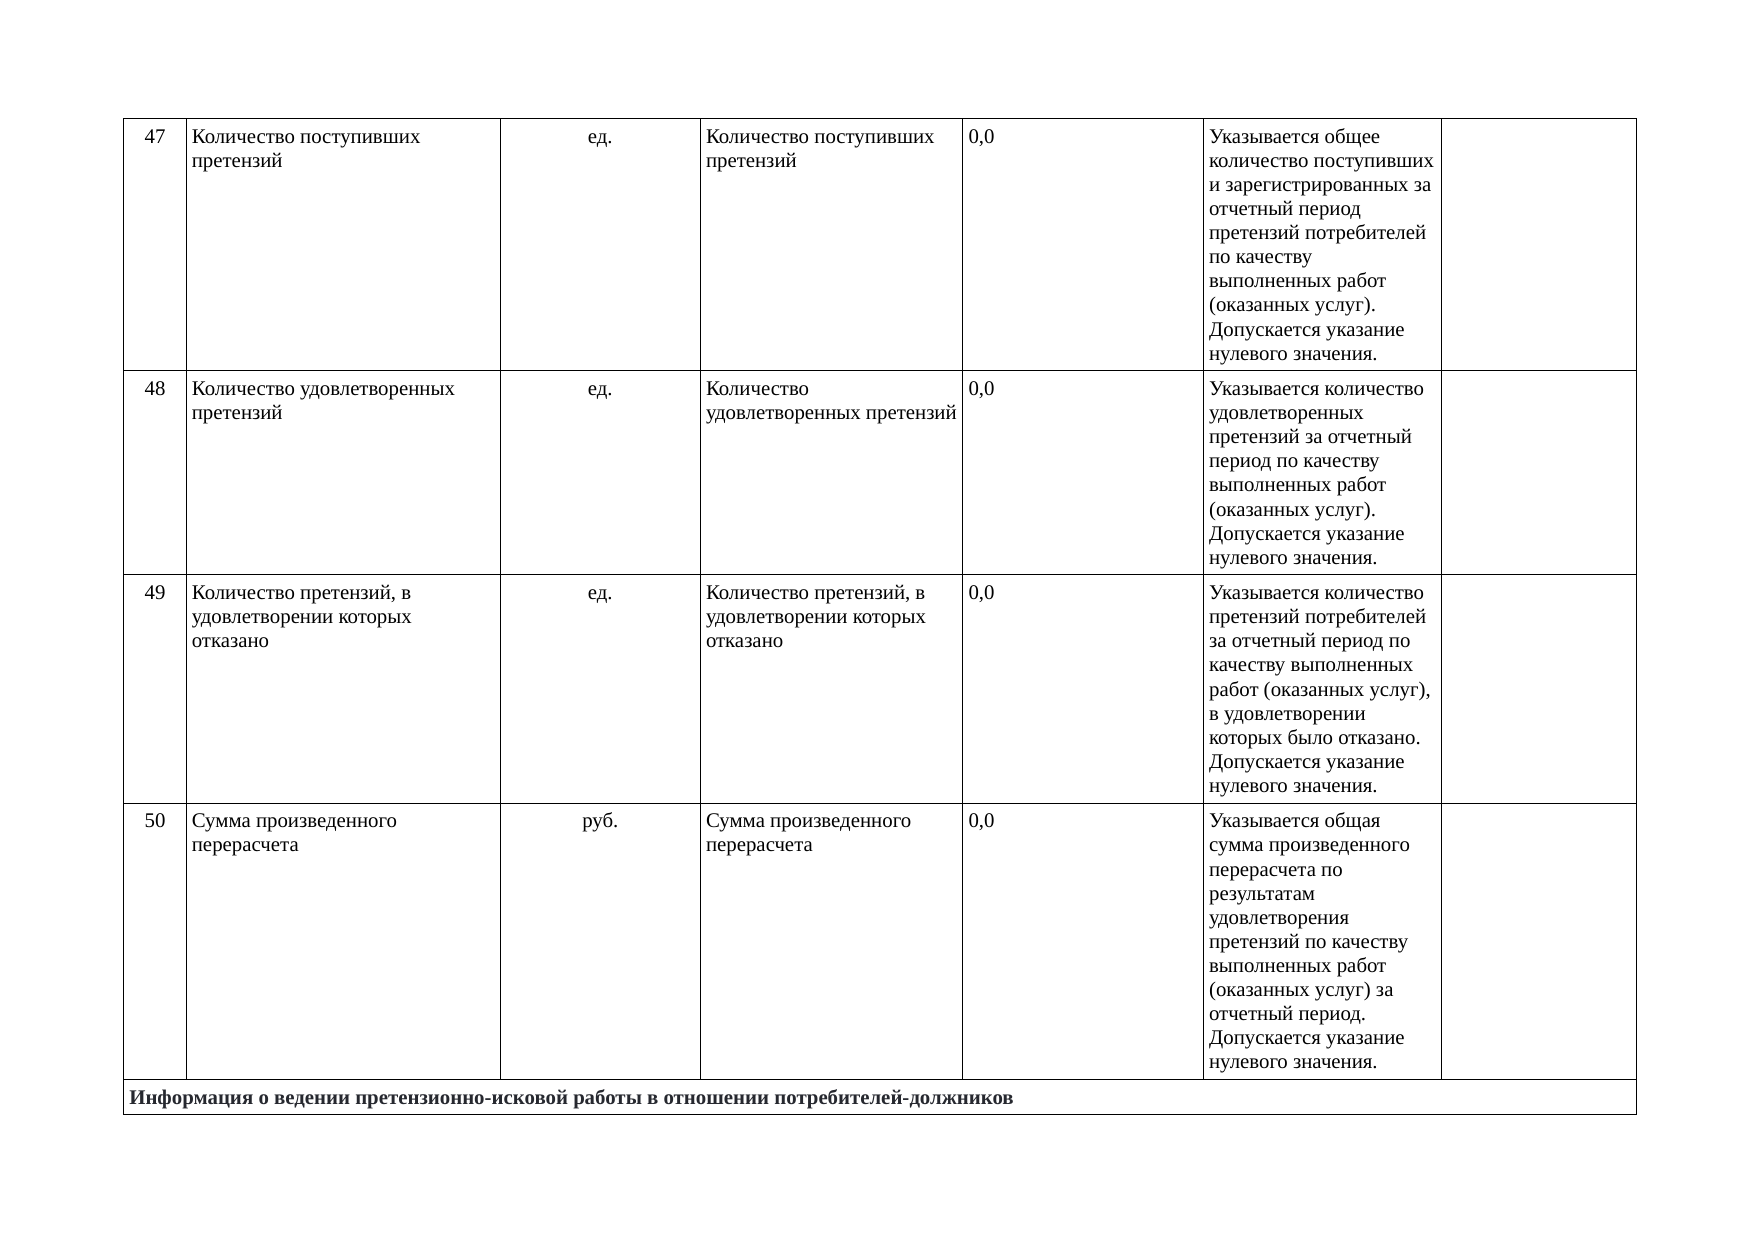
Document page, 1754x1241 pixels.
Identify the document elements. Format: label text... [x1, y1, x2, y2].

table_cell [1442, 575, 1636, 802]
table_cell руб. [501, 804, 700, 1079]
table_cell [1442, 804, 1636, 1079]
table_cell 0,0 [963, 119, 1203, 370]
table_cell Указывается общее количество поступивших и зарегистрированных за отчетный период претензий потребителей по качеству выполненных работ (оказанных услуг). Допускается указание нулевого значения. [1204, 119, 1441, 370]
table_cell ед. [501, 119, 700, 370]
table_cell 0,0 [963, 575, 1203, 802]
table_cell 48 [124, 371, 186, 574]
table_cell 0,0 [963, 371, 1203, 574]
table_cell Сумма произведенного перерасчета [701, 804, 962, 1079]
table_cell Сумма произведенного перерасчета [187, 804, 500, 1079]
table_cell Количество поступивших претензий [187, 119, 500, 370]
table_cell 50 [124, 804, 186, 1079]
table_cell Указывается общая сумма произведенного перерасчета по результатам удовлетворения претензий по качеству выполненных работ (оказанных услуг) за отчетный период. Допускается указание нулевого значения. [1204, 804, 1441, 1079]
table_cell Указывается количество удовлетворенных претензий за отчетный период по качеству выполненных работ (оказанных услуг). Допускается указание нулевого значения. [1204, 371, 1441, 574]
table_cell Количество удовлетворенных претензий [701, 371, 962, 574]
table_cell 0,0 [963, 804, 1203, 1079]
table_cell [1442, 119, 1636, 370]
table_cell Количество поступивших претензий [701, 119, 962, 370]
table_cell [1442, 371, 1636, 574]
table_cell 47 [124, 119, 186, 370]
table_cell Указывается количество претензий потребителей за отчетный период по качеству выполненных работ (оказанных услуг), в удовлетворении которых было отказано. Допускается указание нулевого значения. [1204, 575, 1441, 802]
table_cell Количество удовлетворенных претензий [187, 371, 500, 574]
table_cell Количество претензий, в удовлетворении которых отказано [187, 575, 500, 802]
table_cell ед. [501, 371, 700, 574]
table_cell Информация о ведении претензионно-исковой работы в отношении потребителей-должников [124, 1080, 1636, 1114]
table_cell Количество претензий, в удовлетворении которых отказано [701, 575, 962, 802]
table_cell 49 [124, 575, 186, 802]
table_cell ед. [501, 575, 700, 802]
